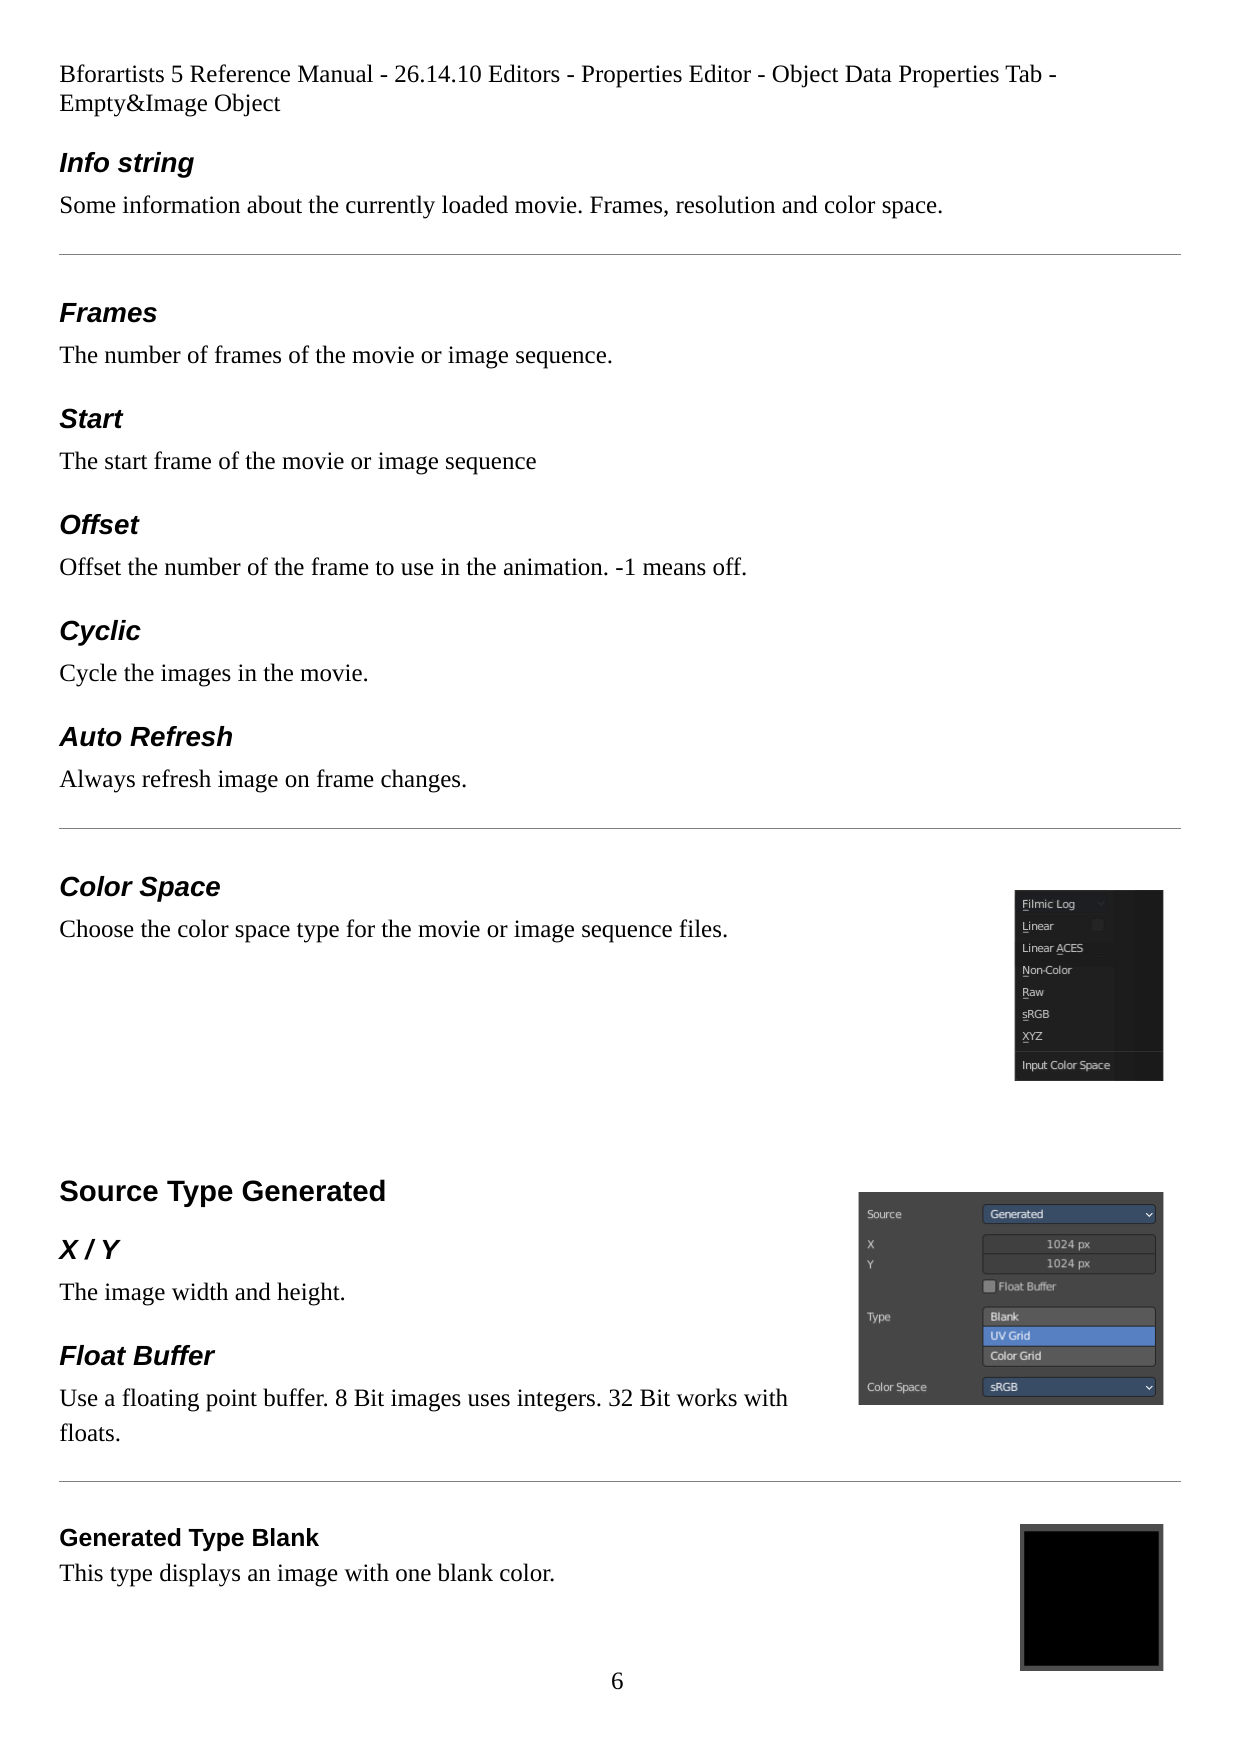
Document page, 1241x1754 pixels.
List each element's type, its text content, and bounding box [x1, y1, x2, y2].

picture [858, 1192, 1164, 1405]
subtitle Auto Refresh [59, 720, 1181, 752]
subtitle Generated Type Blank [59, 1523, 1181, 1552]
text Choose the color space type for the movie or image sequence files. [59, 914, 1014, 943]
subtitle X / Y [59, 1233, 858, 1265]
subtitle Float Buffer [59, 1339, 858, 1371]
subtitle Offset [59, 508, 1181, 540]
subtitle [1164, 1233, 1181, 1265]
subtitle Start [59, 402, 1181, 434]
text Offset the number of the frame to use in the animation. -1 means off. [59, 552, 1181, 581]
subtitle Info string [59, 146, 1181, 178]
text Cycle the images in the movie. [59, 658, 1181, 687]
subtitle Color Space [59, 870, 1181, 902]
text Use a floating point buffer. 8 Bit images uses integers. 32 Bit works with floats. [59, 1383, 1181, 1447]
text This type displays an image with one blank color. [59, 1558, 1020, 1587]
picture [1020, 1524, 1164, 1671]
subtitle [1164, 1339, 1181, 1371]
text The start frame of the movie or image sequence [59, 446, 1181, 475]
subtitle Source Type Generated [59, 1174, 1181, 1208]
text The number of frames of the movie or image sequence. [59, 341, 1181, 369]
text Some information about the currently loaded movie. Frames, resolution and color space. [59, 190, 1181, 219]
text Always refresh image on frame changes. [59, 764, 1181, 793]
subtitle Cyclic [59, 614, 1181, 646]
subtitle Frames [59, 296, 1181, 328]
text The image width and height. [59, 1277, 858, 1306]
picture [1014, 890, 1164, 1081]
